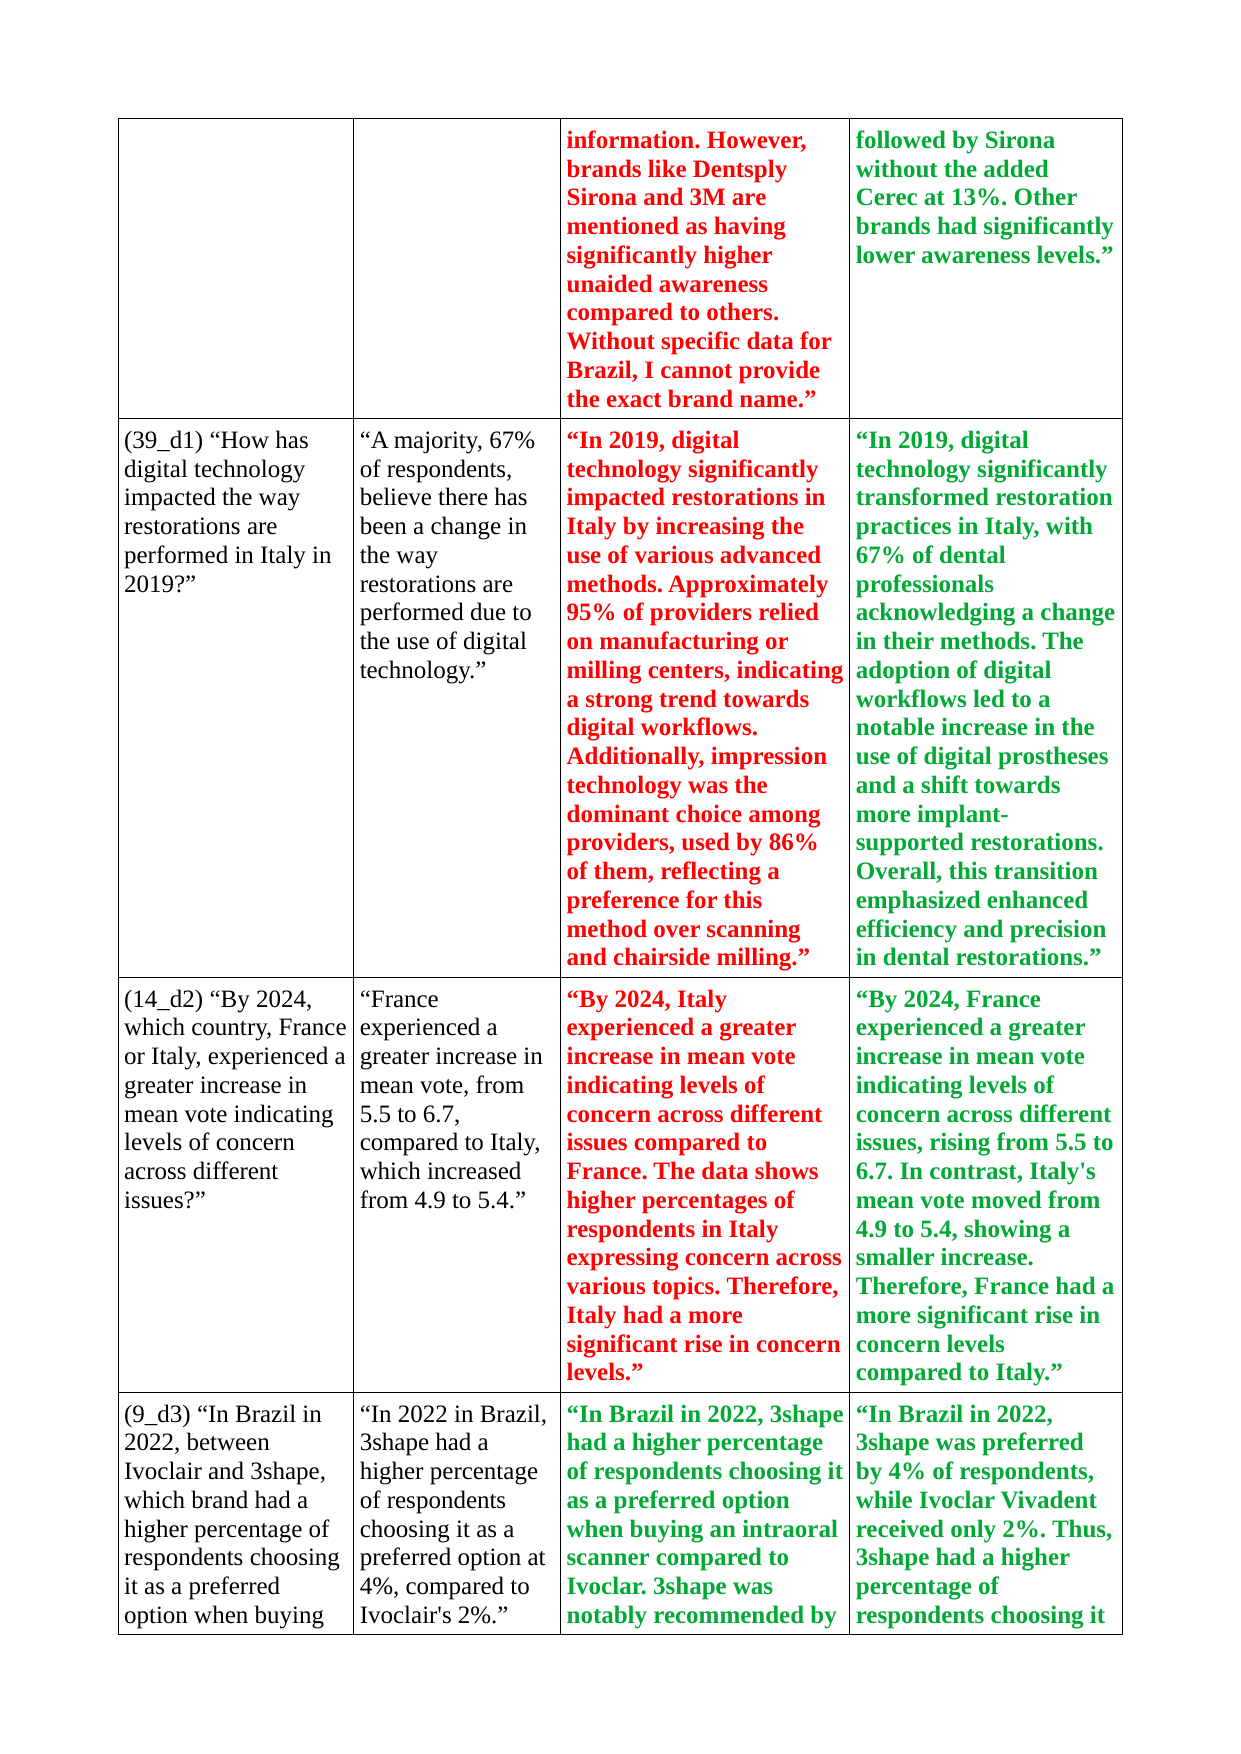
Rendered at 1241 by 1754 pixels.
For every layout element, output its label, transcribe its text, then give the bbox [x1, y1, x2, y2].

table_cell (39_d1) “How has digital technology impacted the way restorations are performed in Italy in 2019?” [119, 419, 353, 977]
table_cell “In 2019, digital technology significantly transformed restoration practices in Italy, with 67% of dental professionals acknowledging a change in their methods. The adoption of digital workflows led to a notable increase in the use of digital prostheses and a shift towards more implant-supported restorations. Overall, this transition emphasized enhanced efficiency and precision in dental restorations.” [850, 419, 1122, 977]
table_cell “By 2024, Italy experienced a greater increase in mean vote indicating levels of concern across different issues compared to France. The data shows higher percentages of respondents in Italy expressing concern across various topics. Therefore, Italy had a more significant rise in concern levels.” [561, 978, 849, 1392]
table_cell followed by Sirona without the added Cerec at 13%. Other brands had significantly lower awareness levels.” [850, 119, 1122, 418]
table_cell [354, 119, 560, 418]
table_cell information. However, brands like Dentsply Sirona and 3M are mentioned as having significantly higher unaided awareness compared to others. Without specific data for Brazil, I cannot provide the exact brand name.” [561, 119, 849, 418]
table_cell “A majority, 67% of respondents, believe there has been a change in the way restorations are performed due to the use of digital technology.” [354, 419, 560, 977]
table_cell “By 2024, France experienced a greater increase in mean vote indicating levels of concern across different issues, rising from 5.5 to 6.7. In contrast, Italy's mean vote moved from 4.9 to 5.4, showing a smaller increase. Therefore, France had a more significant rise in concern levels compared to Italy.” [850, 978, 1122, 1392]
table_cell “In Brazil in 2022, 3shape had a higher percentage of respondents choosing it as a preferred option when buying an intraoral scanner compared to Ivoclar. 3shape was notably recommended by [561, 1393, 849, 1634]
table_cell [119, 119, 353, 418]
table_cell “In Brazil in 2022, 3shape was preferred by 4% of respondents, while Ivoclar Vivadent received only 2%. Thus, 3shape had a higher percentage of respondents choosing it [850, 1393, 1122, 1634]
table_cell “In 2022 in Brazil, 3shape had a higher percentage of respondents choosing it as a preferred option at 4%, compared to Ivoclair's 2%.” [354, 1393, 560, 1634]
table_cell (14_d2) “By 2024, which country, France or Italy, experienced a greater increase in mean vote indicating levels of concern across different issues?” [119, 978, 353, 1392]
table_cell “France experienced a greater increase in mean vote, from 5.5 to 6.7, compared to Italy, which increased from 4.9 to 5.4.” [354, 978, 560, 1392]
table_cell “In 2019, digital technology significantly impacted restorations in Italy by increasing the use of various advanced methods. Approximately 95% of providers relied on manufacturing or milling centers, indicating a strong trend towards digital workflows. Additionally, impression technology was the dominant choice among providers, used by 86% of them, reflecting a preference for this method over scanning and chairside milling.” [561, 419, 849, 977]
table_cell (9_d3) “In Brazil in 2022, between Ivoclair and 3shape, which brand had a higher percentage of respondents choosing it as a preferred option when buying [119, 1393, 353, 1634]
